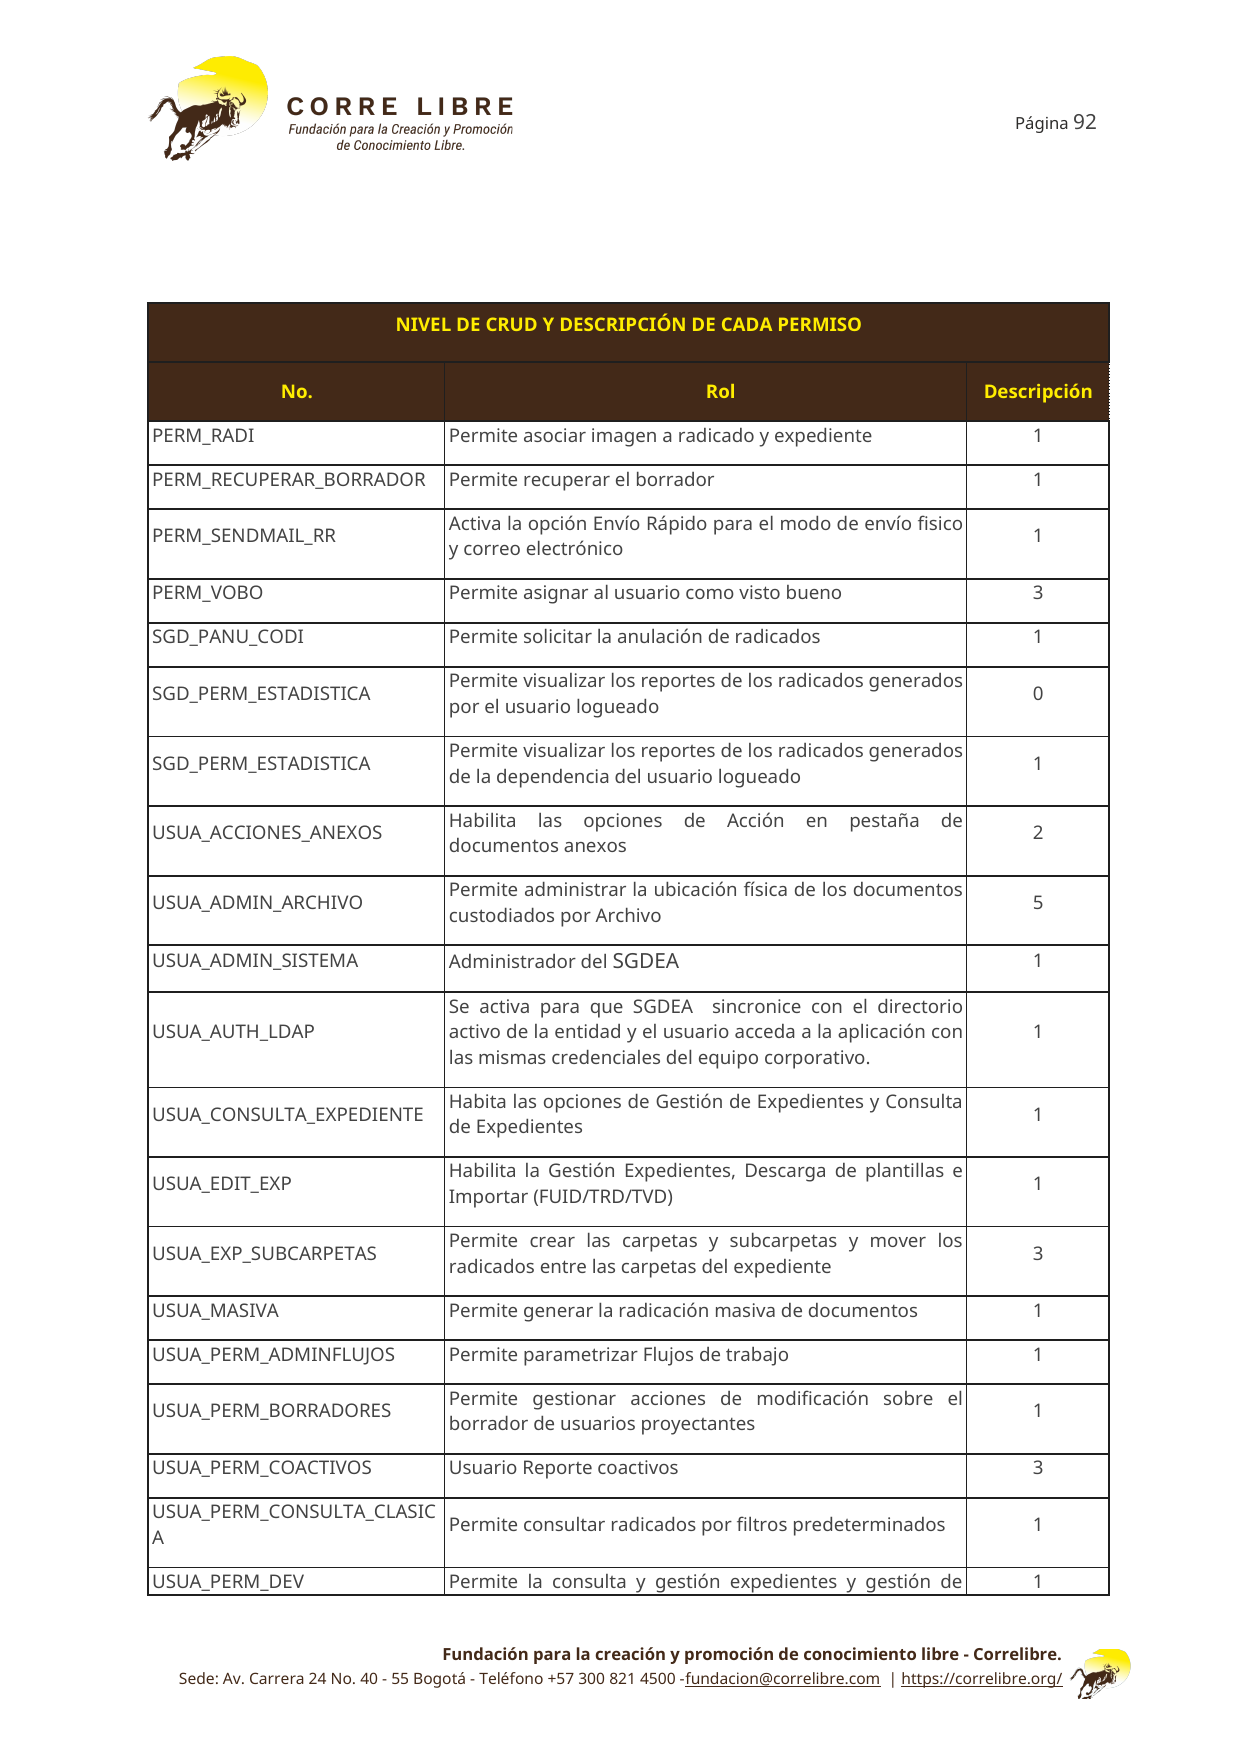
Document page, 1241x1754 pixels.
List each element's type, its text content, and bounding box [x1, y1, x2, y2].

table_cell Usuario Reporte coactivos [445, 1455, 966, 1497]
table_cell Administrador del SGDEA [445, 946, 966, 991]
table_cell Descripción [967, 363, 1109, 420]
picture [147, 56, 513, 161]
table_cell SGD_PERM_ESTADISTICA [149, 668, 444, 736]
table_cell 1 [967, 1568, 1108, 1594]
table_cell USUA_AUTH_LDAP [149, 993, 444, 1086]
table_cell Permite solicitar la anulación de radicados [445, 624, 966, 666]
table_cell Permite generar la radicación masiva de documentos [445, 1297, 966, 1339]
table_cell Permite recuperar el borrador [445, 466, 966, 508]
table_cell USUA_ADMIN_SISTEMA [149, 946, 444, 991]
table_cell Permite administrar la ubicación física de los documentos custodiados por Archivo [445, 877, 966, 944]
table_cell 1 [967, 1088, 1108, 1156]
table_cell Activa la opción Envío Rápido para el modo de envío fisico y correo electrónico [445, 510, 966, 578]
table_header NIVEL DE CRUD Y DESCRIPCIÓN DE CADA PERMISO [149, 304, 1108, 361]
table_cell USUA_PERM_DEV [149, 1568, 444, 1594]
table_cell Permite visualizar los reportes de los radicados generados de la dependencia del usuario logueado [445, 737, 966, 805]
table_cell 1 [967, 1499, 1108, 1566]
table_cell Habilita la Gestión Expedientes, Descarga de plantillas e Importar (FUID/TRD/TVD) [445, 1158, 966, 1226]
table_cell USUA_PERM_CONSULTA_CLASICA [149, 1499, 444, 1566]
table_cell 3 [967, 1455, 1108, 1497]
table_cell 1 [967, 946, 1108, 991]
table_cell Se activa para que SGDEA sincronice con el directorio activo de la entidad y el usuario acceda a la aplicación con las mismas credenciales del equipo corporativo. [445, 993, 966, 1086]
table_cell USUA_MASIVA [149, 1297, 444, 1339]
table_cell USUA_ACCIONES_ANEXOS [149, 807, 444, 875]
table_cell 1 [967, 466, 1108, 508]
table_cell Permite crear las carpetas y subcarpetas y mover los radicados entre las carpetas del expediente [445, 1227, 966, 1295]
table_cell 0 [967, 668, 1108, 736]
table_cell PERM_RECUPERAR_BORRADOR [149, 466, 444, 508]
table_cell Permite la consulta y gestión expedientes y gestión de [445, 1568, 966, 1594]
table_cell USUA_CONSULTA_EXPEDIENTE [149, 1088, 444, 1156]
table_cell 1 [967, 510, 1108, 578]
table_cell USUA_PERM_BORRADORES [149, 1385, 444, 1453]
table_cell SGD_PANU_CODI [149, 624, 444, 666]
table_cell PERM_RADI [149, 422, 444, 464]
table_cell USUA_PERM_ADMINFLUJOS [149, 1341, 444, 1383]
table_cell Permite consultar radicados por filtros predeterminados [445, 1499, 966, 1566]
table_cell 1 [967, 993, 1108, 1086]
table_cell USUA_EXP_SUBCARPETAS [149, 1227, 444, 1295]
table_cell 3 [967, 1227, 1108, 1295]
table_cell SGD_PERM_ESTADISTICA [149, 737, 444, 805]
table_cell Permite asignar al usuario como visto bueno [445, 580, 966, 622]
table_cell Habilita las opciones de Acción en pestaña de documentos anexos [445, 807, 966, 875]
table_cell PERM_VOBO [149, 580, 444, 622]
table_cell USUA_EDIT_EXP [149, 1158, 444, 1226]
table_cell 1 [967, 1341, 1108, 1383]
picture [1069, 1649, 1134, 1699]
table_cell Rol [445, 363, 966, 420]
table_cell 2 [967, 807, 1108, 875]
table_cell 1 [967, 1385, 1108, 1453]
table_cell 1 [967, 624, 1108, 666]
table_cell Habita las opciones de Gestión de Expedientes y Consulta de Expedientes [445, 1088, 966, 1156]
table_cell 1 [967, 422, 1108, 464]
table_cell No. [149, 363, 444, 420]
table_cell Permite parametrizar Flujos de trabajo [445, 1341, 966, 1383]
table_cell USUA_PERM_COACTIVOS [149, 1455, 444, 1497]
table_cell USUA_ADMIN_ARCHIVO [149, 877, 444, 944]
table_cell 1 [967, 1297, 1108, 1339]
table_cell Permite asociar imagen a radicado y expediente [445, 422, 966, 464]
table_cell 5 [967, 877, 1108, 944]
table_cell PERM_SENDMAIL_RR [149, 510, 444, 578]
table_cell Permite gestionar acciones de modificación sobre el borrador de usuarios proyectantes [445, 1385, 966, 1453]
table_cell 3 [967, 580, 1108, 622]
table_cell Permite visualizar los reportes de los radicados generados por el usuario logueado [445, 668, 966, 736]
table_cell 1 [967, 737, 1108, 805]
table_cell 1 [967, 1158, 1108, 1226]
